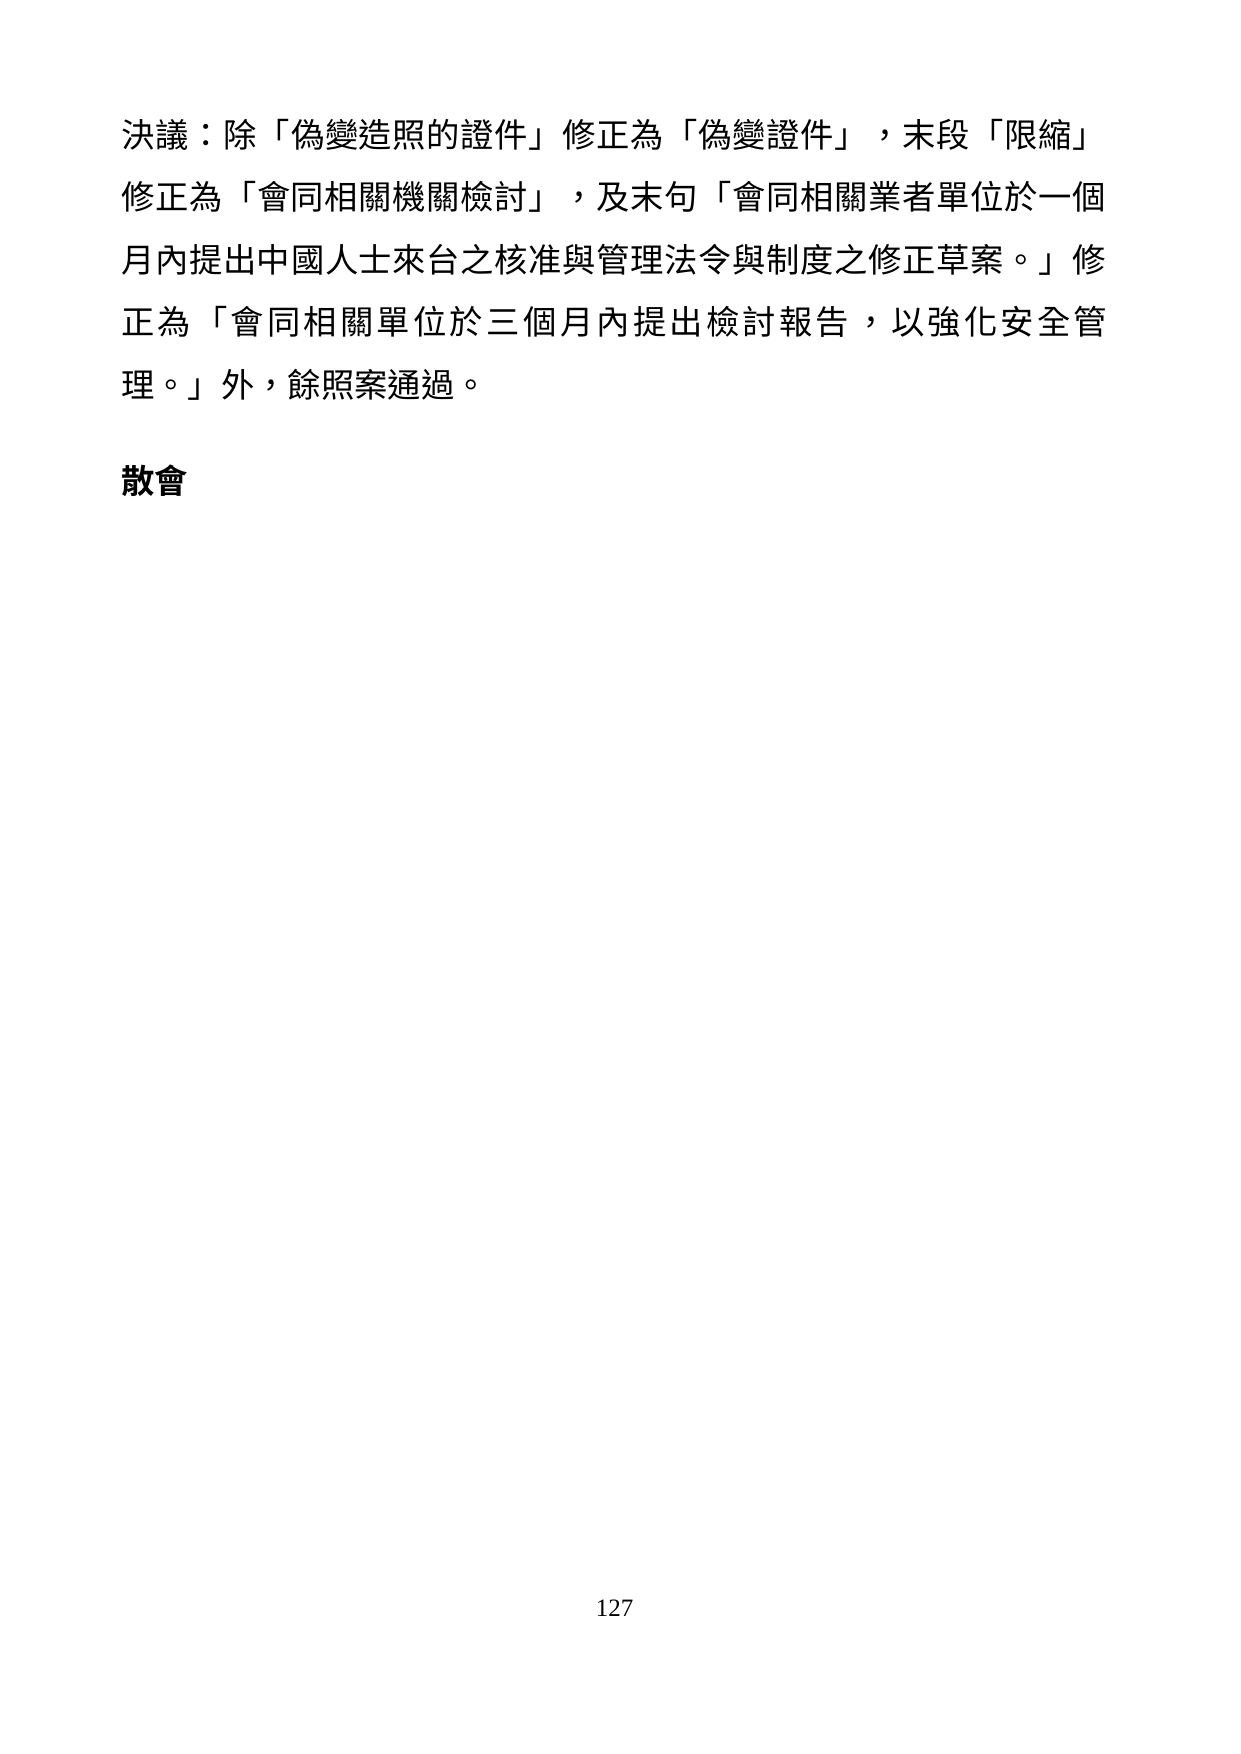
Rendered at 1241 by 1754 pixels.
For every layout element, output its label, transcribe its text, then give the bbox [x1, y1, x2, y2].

text 散會 [121, 453, 1109, 503]
text 決議：除「偽變造照的證件」修正為「偽變證件」，末段「限縮」修正為「會同相關機關檢討」，及末句「會同相關業者單位於一個月內提出中國人士來台之核准與管理法令與制度之修正草案。」修正為「會同相關單位於三個月內提出檢討報告，以強化安全管理。」外，餘照案通過。 [121, 91, 1107, 403]
